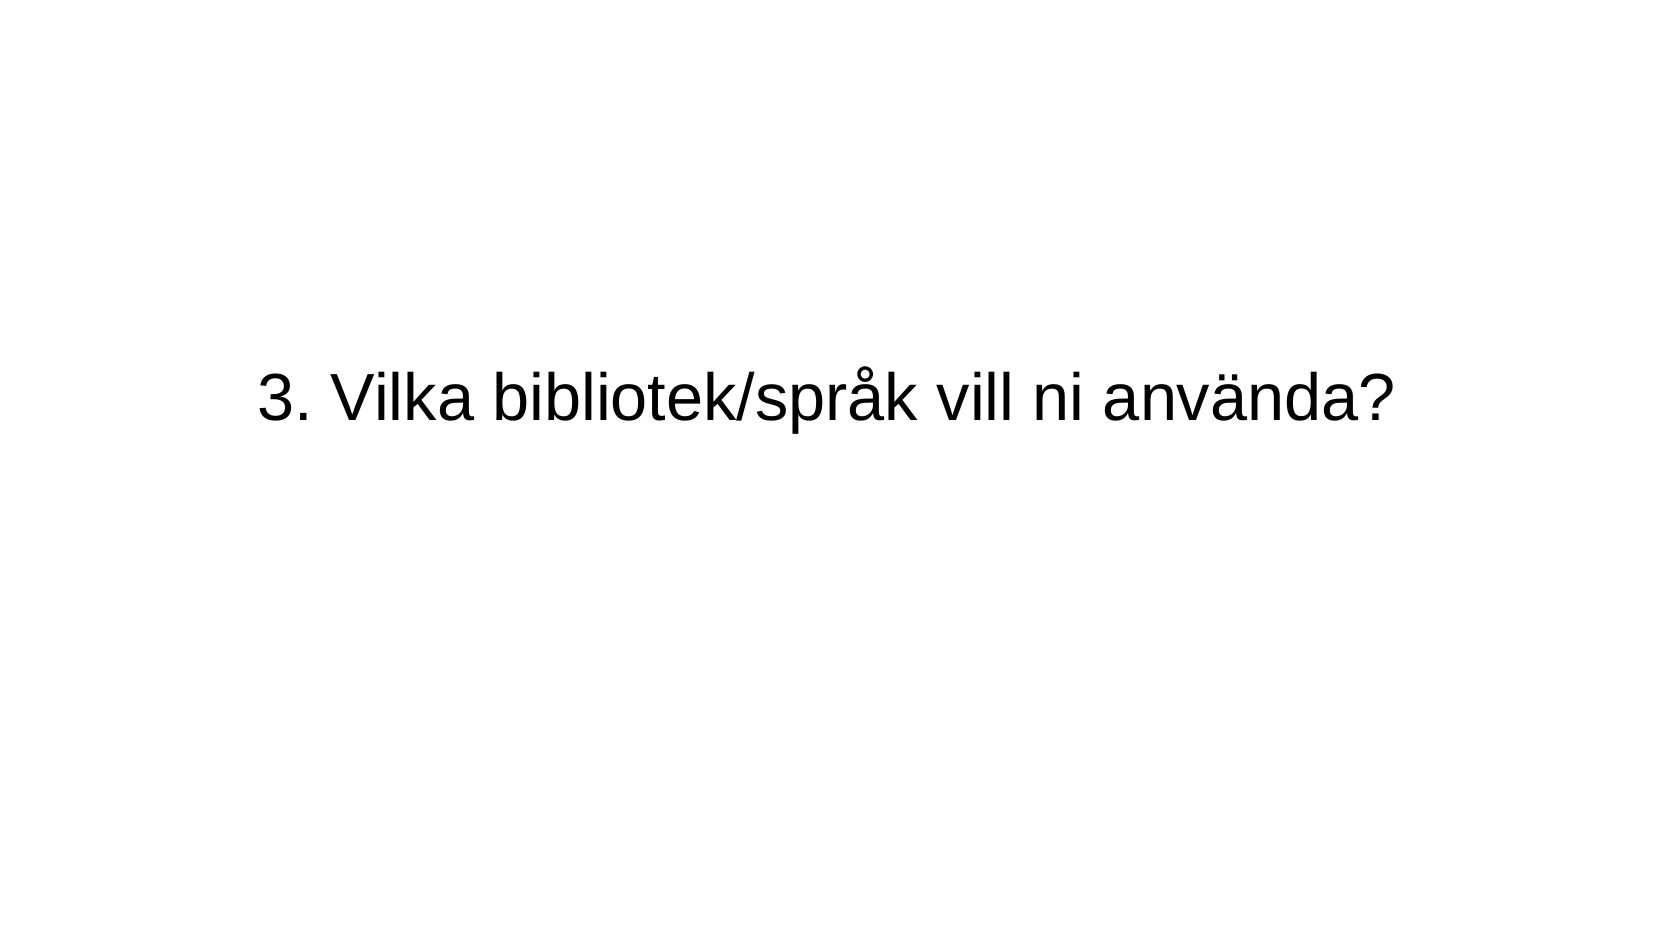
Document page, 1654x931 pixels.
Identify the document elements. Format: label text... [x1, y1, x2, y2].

subtitle 3. Vilka bibliotek/språk vill ni använda? [82, 37, 1571, 757]
